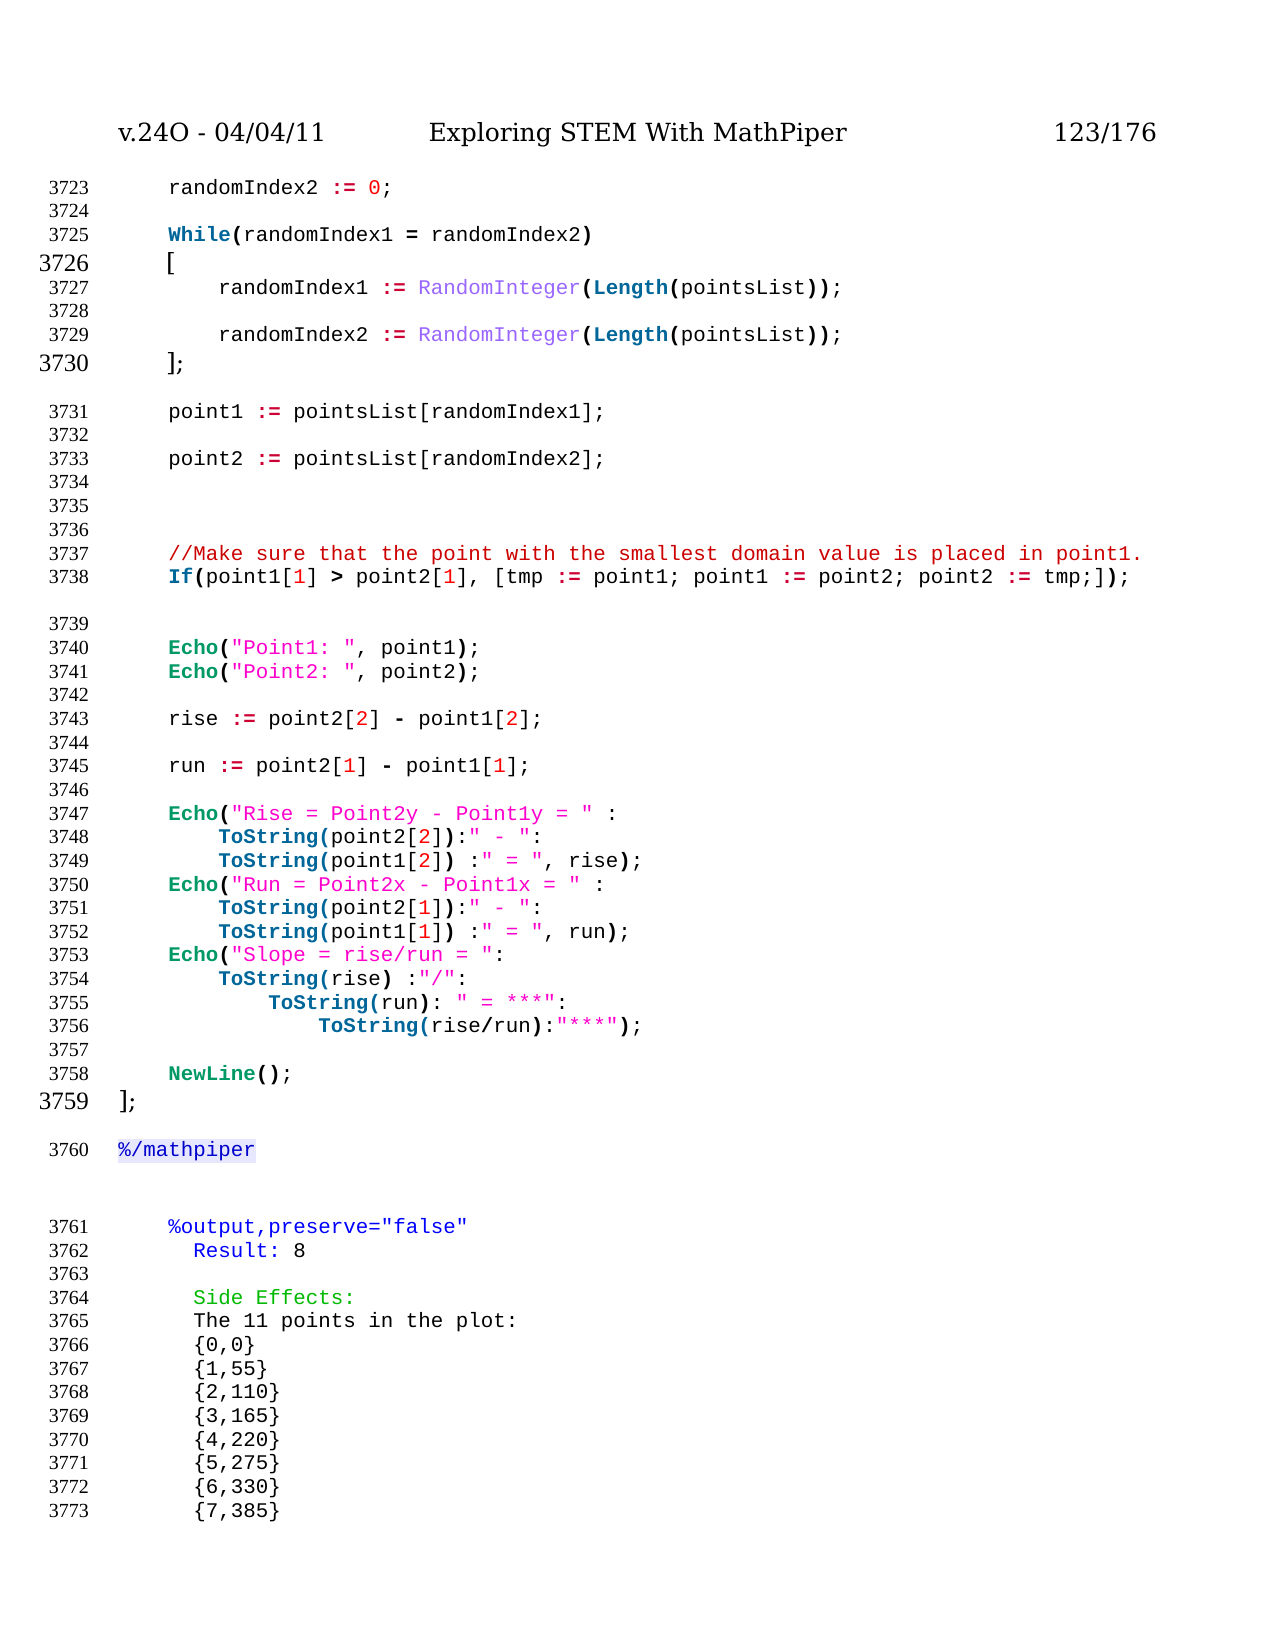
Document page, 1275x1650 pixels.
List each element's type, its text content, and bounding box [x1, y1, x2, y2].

text Echo("Point1: ", point1); [118, 637, 1157, 661]
text Echo("Slope = rise/run = ": [118, 944, 1157, 968]
text point2 := pointsList[randomIndex2]; [118, 448, 1157, 472]
text //Make sure that the point with the smallest domain value is placed in point1. [118, 542, 1157, 566]
text ToString(point2[1]):" - ": [118, 897, 1157, 921]
text {0,0} [118, 1334, 1157, 1358]
text %output,preserve="false" [118, 1216, 1157, 1239]
text Echo("Rise = Point2y - Point1y = " : [118, 803, 1157, 826]
text NewLine(); [118, 1063, 1157, 1086]
text point1 := pointsList[randomIndex1]; [118, 401, 1157, 424]
text The 11 points in the plot: [118, 1311, 1157, 1334]
text run := point2[1] - point1[1]; [118, 755, 1157, 779]
text ]; [118, 348, 1157, 377]
text {5,275} [118, 1452, 1157, 1476]
text ToString(point1[2]) :" = ", rise); [118, 850, 1157, 873]
text {7,385} [118, 1500, 1157, 1523]
text ToString(point2[2]):" - ": [118, 826, 1157, 850]
text {1,55} [118, 1358, 1157, 1381]
text ToString(run): " = ***": [118, 992, 1157, 1015]
text {2,110} [118, 1381, 1157, 1405]
text {4,220} [118, 1429, 1157, 1452]
text randomIndex2 := 0; [118, 177, 1157, 200]
text rise := point2[2] - point1[2]; [118, 708, 1157, 732]
text ToString(rise/run):"***"); [118, 1015, 1157, 1039]
text {6,330} [118, 1476, 1157, 1500]
text {3,165} [118, 1405, 1157, 1429]
text While(randomIndex1 = randomIndex2) [118, 224, 1157, 248]
text ]; [118, 1086, 1157, 1116]
text If(point1[1] > point2[1], [tmp := point1; point1 := point2; point2 := tmp;]); [118, 566, 1157, 590]
text ToString(point1[1]) :" = ", run); [118, 921, 1157, 944]
text randomIndex1 := RandomInteger(Length(pointsList)); [118, 277, 1157, 301]
text ToString(rise) :"/": [118, 968, 1157, 992]
text Echo("Point2: ", point2); [118, 661, 1157, 684]
text Echo("Run = Point2x - Point1x = " : [118, 873, 1157, 897]
text Result: 8 [118, 1239, 1157, 1263]
text %/mathpiper [118, 1139, 1157, 1163]
text [ [118, 248, 1157, 277]
text Side Effects: [118, 1287, 1157, 1311]
text randomIndex2 := RandomInteger(Length(pointsList)); [118, 324, 1157, 348]
